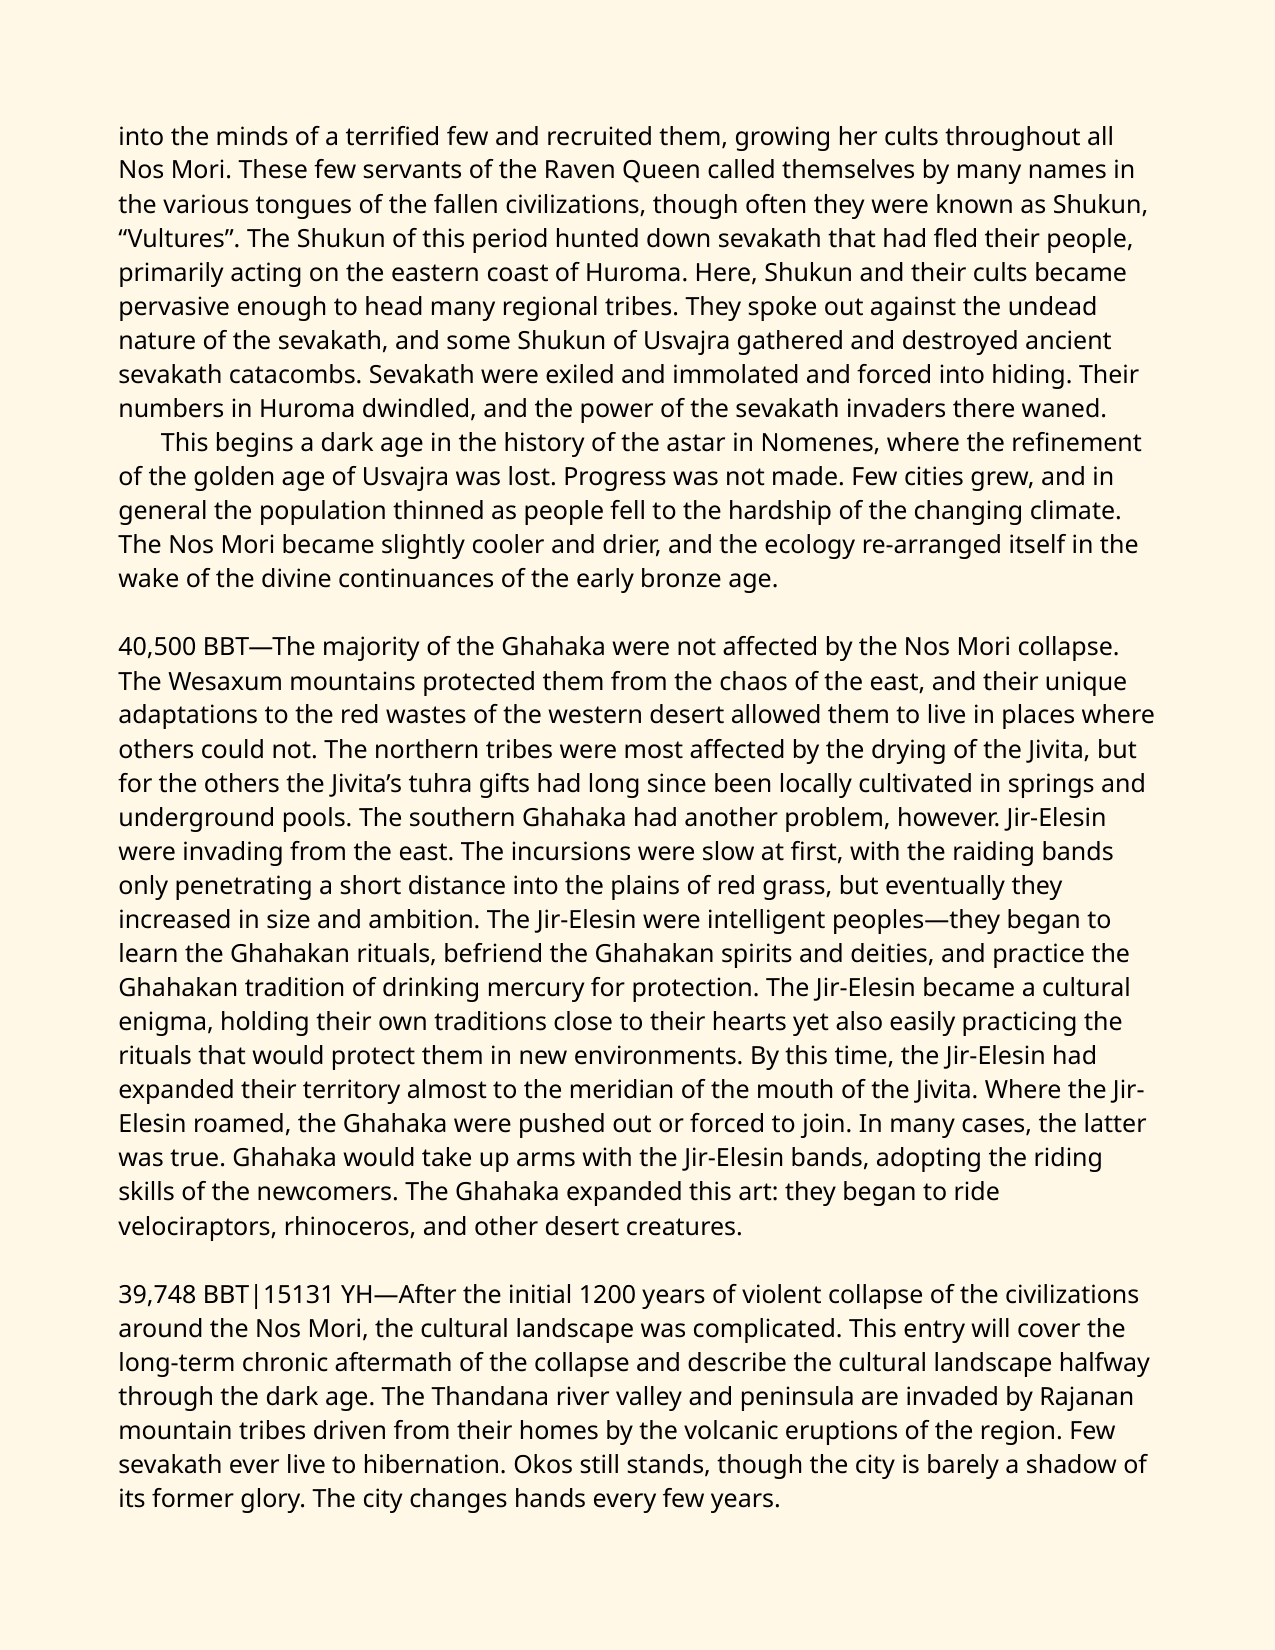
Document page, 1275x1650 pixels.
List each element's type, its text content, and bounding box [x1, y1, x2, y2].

text 40,500 BBT—The majority of the Ghahaka were not affected by the Nos Mori collapse. The Wesaxum mountains protected them from the chaos of the east, and their unique adaptations to the red wastes of the western desert allowed them to live in places where others could not. The northern tribes were most affected by the drying of the Jivita, but for the others the Jivita’s tuhra gifts had long since been locally cultivated in springs and underground pools. The southern Ghahaka had another problem, however. Jir-Elesin were invading from the east. The incursions were slow at first, with the raiding bands only penetrating a short distance into the plains of red grass, but eventually they increased in size and ambition. The Jir-Elesin were intelligent peoples—they began to learn the Ghahakan rituals, befriend the Ghahakan spirits and deities, and practice the Ghahakan tradition of drinking mercury for protection. The Jir-Elesin became a cultural enigma, holding their own traditions close to their hearts yet also easily practicing the rituals that would protect them in new environments. By this time, the Jir-Elesin had expanded their territory almost to the meridian of the mouth of the Jivita. Where the Jir-Elesin roamed, the Ghahaka were pushed out or forced to join. In many cases, the latter was true. Ghahaka would take up arms with the Jir-Elesin bands, adopting the riding skills of the newcomers. The Ghahaka expanded this art: they began to ride velociraptors, rhinoceros, and other desert creatures. [118, 629, 1157, 1242]
text into the minds of a terrified few and recruited them, growing her cults throughout all Nos Mori. These few servants of the Raven Queen called themselves by many names in the various tongues of the fallen civilizations, though often they were known as Shukun, “Vultures”. The Shukun of this period hunted down sevakath that had fled their people, primarily acting on the eastern coast of Huroma. Here, Shukun and their cults became pervasive enough to head many regional tribes. They spoke out against the undead nature of the sevakath, and some Shukun of Usvajra gathered and destroyed ancient sevakath catacombs. Sevakath were exiled and immolated and forced into hiding. Their numbers in Huroma dwindled, and the power of the sevakath invaders there waned. [118, 118, 1157, 425]
text 39,748 BBT|15131 YH—After the initial 1200 years of violent collapse of the civilizations around the Nos Mori, the cultural landscape was complicated. This entry will cover the long-term chronic aftermath of the collapse and describe the cultural landscape halfway through the dark age. The Thandana river valley and peninsula are invaded by Rajanan mountain tribes driven from their homes by the volcanic eruptions of the region. Few sevakath ever live to hibernation. Okos still stands, though the city is barely a shadow of its former glory. The city changes hands every few years. [118, 1276, 1157, 1515]
text This begins a dark age in the history of the astar in Nomenes, where the refinement of the golden age of Usvajra was lost. Progress was not made. Few cities grew, and in general the population thinned as people fell to the hardship of the changing climate. The Nos Mori became slightly cooler and drier, and the ecology re-arranged itself in the wake of the divine continuances of the early bronze age. [118, 425, 1157, 595]
